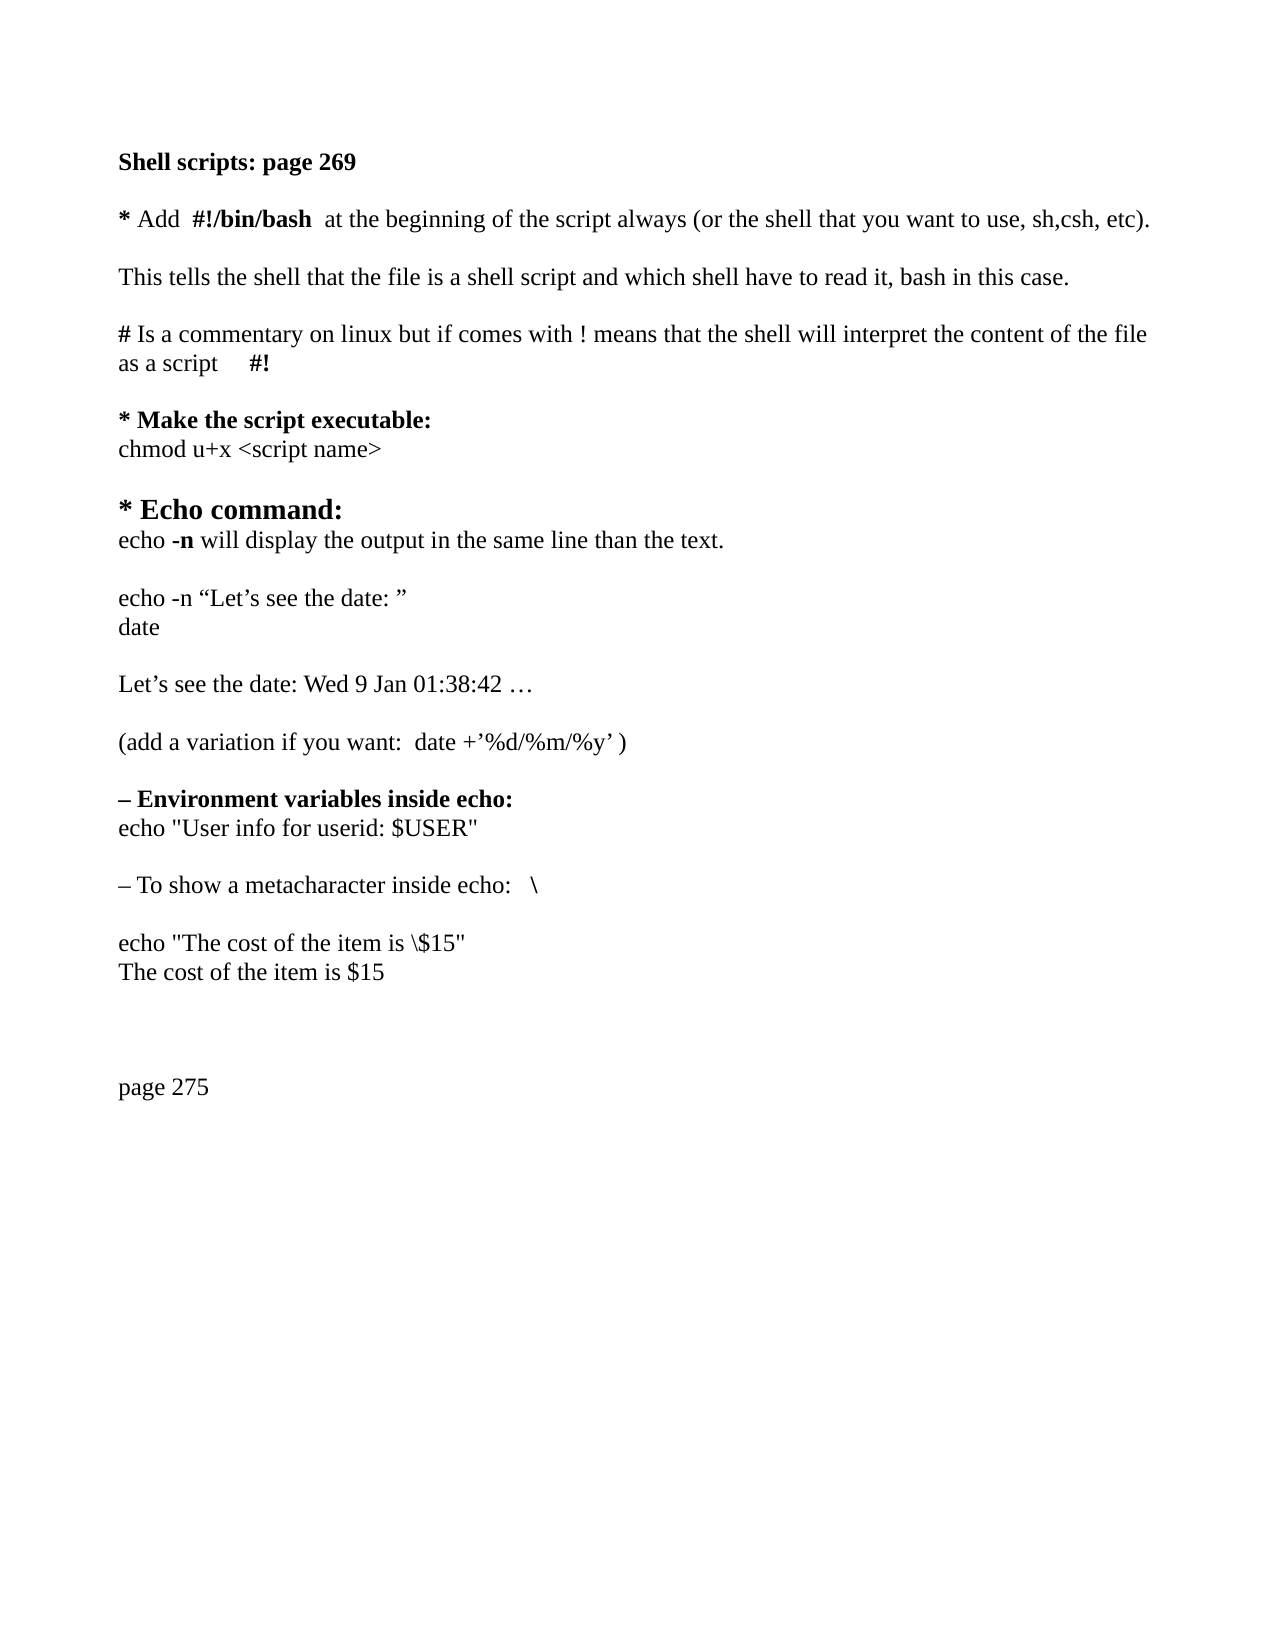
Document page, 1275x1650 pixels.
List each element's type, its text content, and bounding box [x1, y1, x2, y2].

text (add a variation if you want: date +’%d/%m/%y’ ) [118, 727, 1157, 755]
text The cost of the item is $15 [118, 957, 1157, 985]
text – To show a metacharacter inside echo: \ [118, 870, 1157, 899]
text page 275 [118, 1072, 1157, 1100]
text echo -n will display the output in the same line than the text. [118, 525, 1157, 554]
text echo "The cost of the item is \$15" [118, 928, 1157, 957]
text echo -n “Let’s see the date: ” [118, 583, 1157, 612]
text This tells the shell that the file is a shell script and which shell have to read it, bash in this case. [118, 262, 1157, 291]
text # Is a commentary on linux but if comes with ! means that the shell will interpret the content of the file as a script #! [118, 319, 1157, 377]
text echo "User info for userid: $USER" [118, 813, 1157, 842]
text * Echo command: [118, 492, 1157, 525]
text Let’s see the date: Wed 9 Jan 01:38:42 … [118, 669, 1157, 698]
text – Environment variables inside echo: [118, 784, 1157, 813]
text date [118, 612, 1157, 640]
text chmod u+x <script name> [118, 434, 1157, 463]
text Shell scripts: page 269 [118, 147, 1157, 176]
text * Add #!/bin/bash at the beginning of the script always (or the shell that you want to use, sh,csh, etc). [118, 204, 1157, 233]
text * Make the script executable: [118, 406, 1157, 434]
